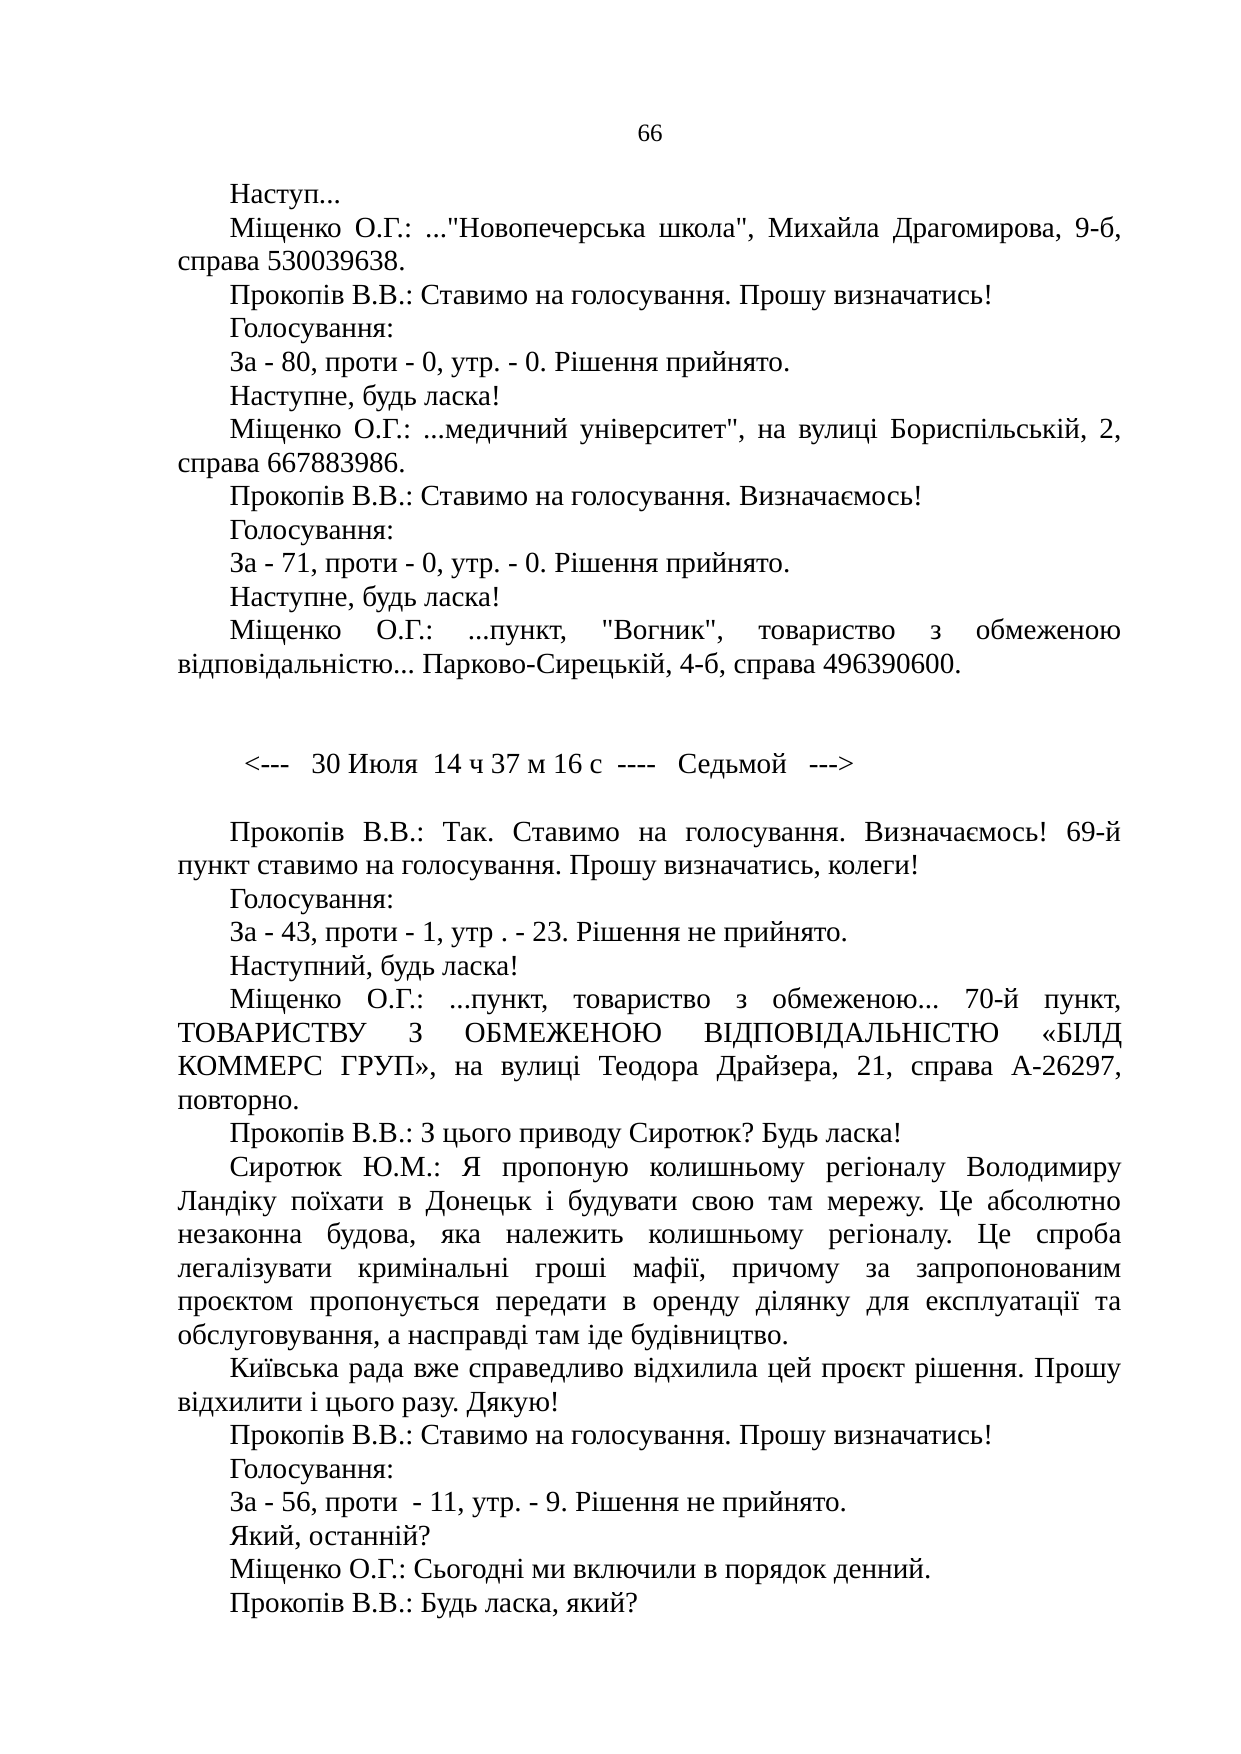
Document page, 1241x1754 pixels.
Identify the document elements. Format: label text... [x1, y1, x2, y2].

text Голосування: [177, 881, 1122, 914]
text Наступ... [177, 176, 1122, 210]
text Прокопів В.В.: Так. Ставимо на голосування. Визначаємось! 69-й пункт ставимо на голосування. Прошу визначатись, колеги! [177, 814, 1122, 881]
text Прокопів В.В.: Ставимо на голосування. Прошу визначатись! [177, 277, 1122, 311]
text Прокопів В.В.: Ставимо на голосування. Визначаємось! [177, 478, 1122, 512]
text Київська рада вже справедливо відхилила цей проєкт рішення. Прошу відхилити і цього разу. Дякую! [177, 1350, 1122, 1417]
text Голосування: [177, 512, 1122, 545]
text Голосування: [177, 1451, 1122, 1484]
text Прокопів В.В.: Будь ласка, який? [177, 1585, 1122, 1619]
text Міщенко О.Г.: ..."Новопечерська школа", Михайла Драгомирова, 9-б, справа 530039638. [177, 210, 1122, 277]
text Який, останній? [177, 1518, 1122, 1552]
text Міщенко О.Г.: ...медичний університет", на вулиці Бориспільській, 2, справа 667883986. [177, 411, 1122, 478]
text Наступний, будь ласка! [177, 948, 1122, 981]
text За - 71, проти - 0, утр. - 0. Рішення прийнято. [177, 545, 1122, 579]
text Прокопів В.В.: З цього приводу Сиротюк? Будь ласка! [177, 1116, 1122, 1149]
text Наступне, будь ласка! [177, 378, 1122, 411]
text Сиротюк Ю.М.: Я пропоную колишньому регіоналу Володимиру Ландіку поїхати в Донецьк і будувати свою там мережу. Це абсолютно незаконна будова, яка належить колишньому регіоналу. Це спроба легалізувати кримінальні гроші мафії, причому за запропонованим проєктом пропонується передати в оренду ділянку для експлуатації та обслуговування, а насправді там іде будівництво. [177, 1149, 1122, 1350]
text Наступне, будь ласка! [177, 579, 1122, 612]
text Міщенко О.Г.: Сьогодні ми включили в порядок денний. [177, 1552, 1122, 1585]
text За - 43, проти - 1, утр . - 23. Рішення не прийнято. [177, 914, 1122, 948]
text Голосування: [177, 311, 1122, 344]
text Міщенко О.Г.: ...пункт, "Вогник", товариство з обмеженою відповідальністю... Парково-Сирецькій, 4-б, справа 496390600. [177, 612, 1122, 679]
text Міщенко О.Г.: ...пункт, товариство з обмеженою... 70-й пункт, ТОВАРИСТВУ З ОБМЕЖЕНОЮ ВІДПОВІДАЛЬНІСТЮ «БІЛД КОММЕРС ГРУП», на вулиці Теодора Драйзера, 21, справа А-26297, повторно. [177, 981, 1122, 1116]
text За - 56, проти - 11, утр. - 9. Рішення не прийнято. [177, 1484, 1122, 1518]
text За - 80, проти - 0, утр. - 0. Рішення прийнято. [177, 344, 1122, 378]
text Прокопів В.В.: Ставимо на голосування. Прошу визначатись! [177, 1417, 1122, 1451]
text <--- 30 Июля 14 ч 37 м 16 с ---- Седьмой ---> [177, 747, 1122, 780]
